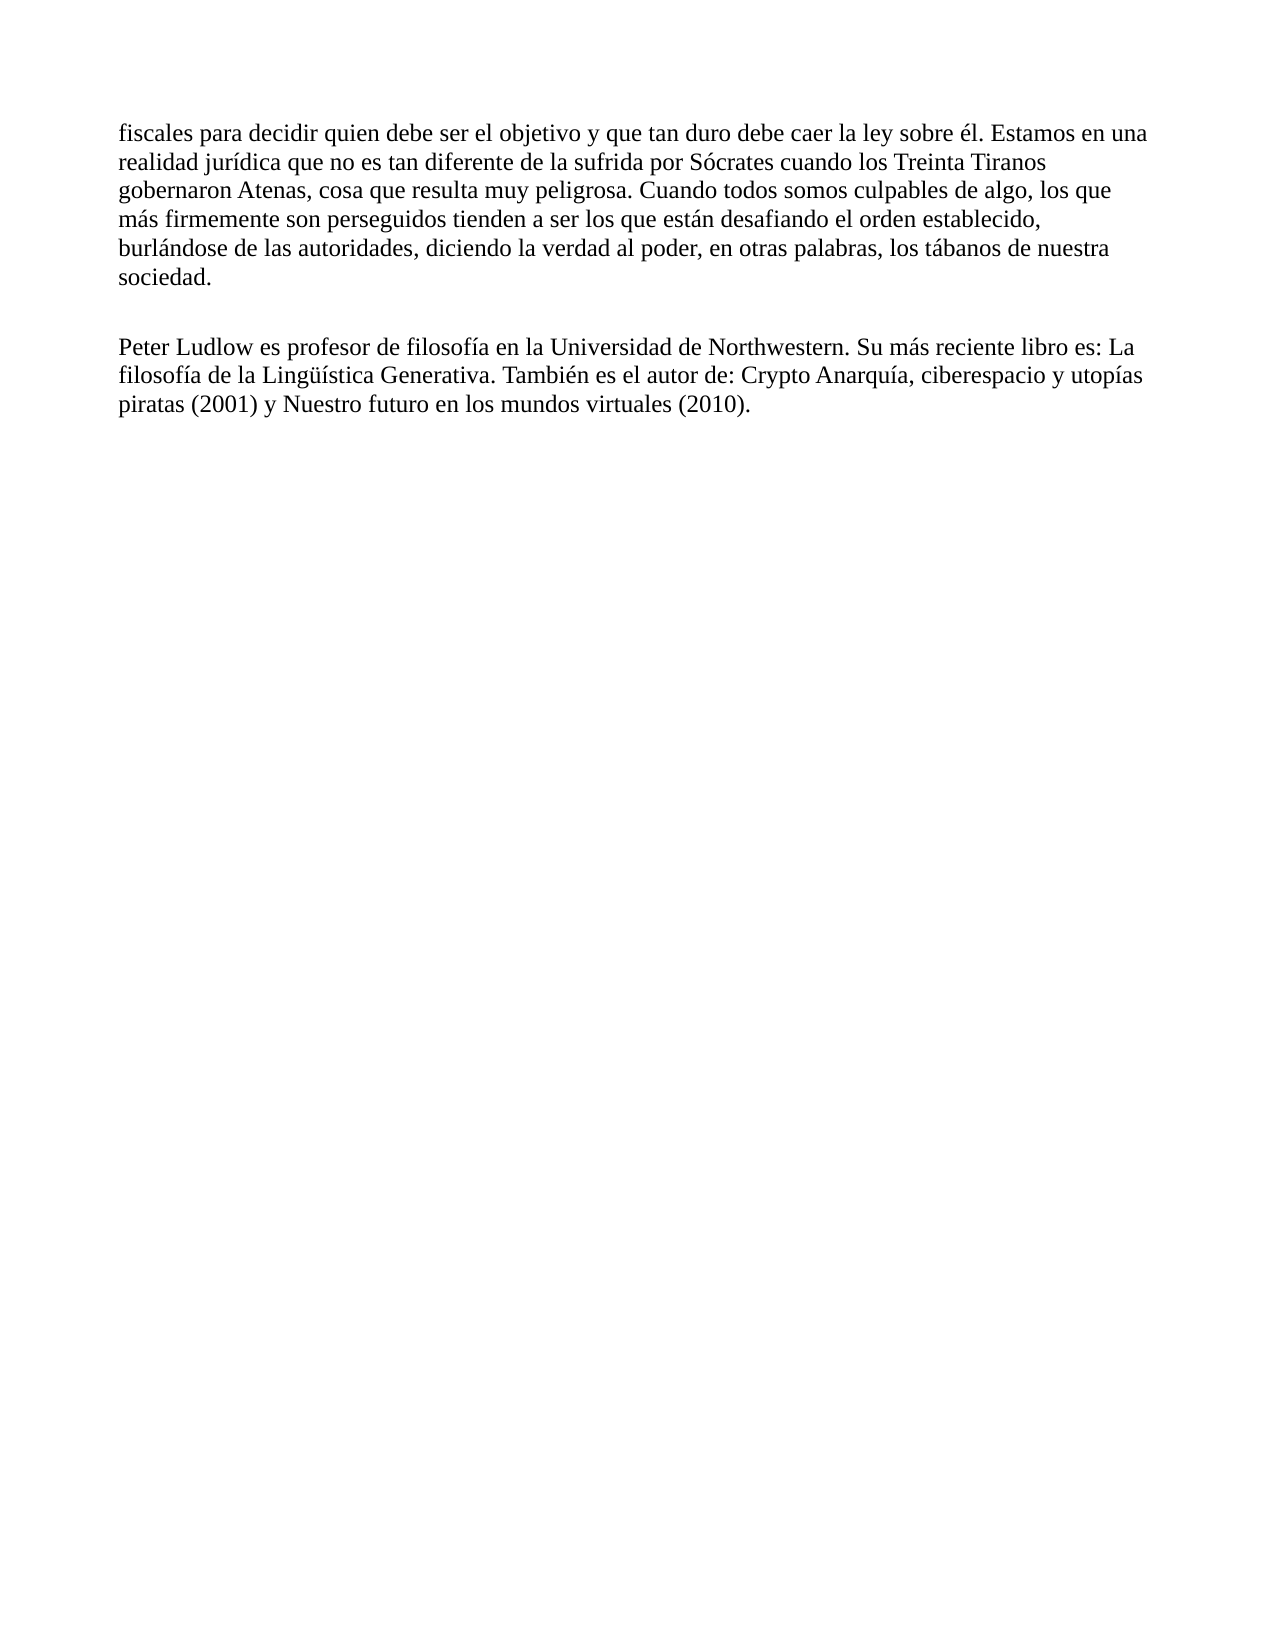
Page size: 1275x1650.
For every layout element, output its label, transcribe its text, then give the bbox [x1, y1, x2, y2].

text Peter Ludlow es profesor de filosofía en la Universidad de Northwestern. Su más reciente libro es: La filosofía de la Lingüística Generativa. También es el autor de: Crypto Anarquía, ciberespacio y utopías piratas (2001) y Nuestro futuro en los mundos virtuales (2010). [118, 332, 1157, 418]
text fiscales para decidir quien debe ser el objetivo y que tan duro debe caer la ley sobre él. Estamos en una realidad jurídica que no es tan diferente de la sufrida por Sócrates cuando los Treinta Tiranos gobernaron Atenas, cosa que resulta muy peligrosa. Cuando todos somos culpables de algo, los que más firmemente son perseguidos tienden a ser los que están desafiando el orden establecido, burlándose de las autoridades, diciendo la verdad al poder, en otras palabras, los tábanos de nuestra sociedad. [118, 118, 1157, 291]
